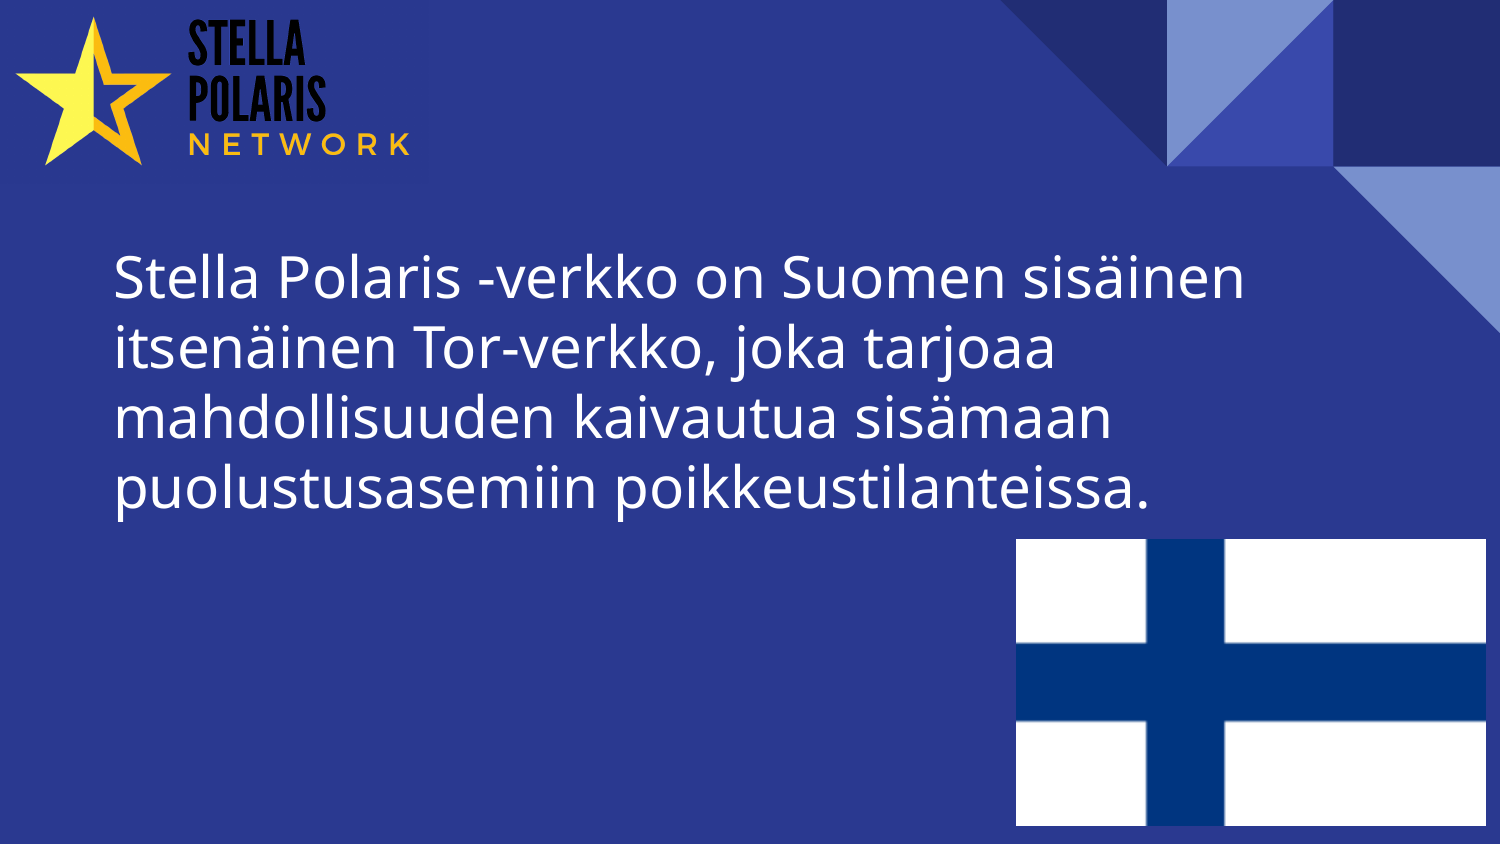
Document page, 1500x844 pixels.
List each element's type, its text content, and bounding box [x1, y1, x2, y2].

picture [0, 0, 429, 185]
picture [1016, 539, 1486, 826]
title Stella Polaris -verkko on Suomen sisäinen itsenäinen Tor-verkko, joka tarjoaa mahdollisuuden kaivautua sisämaan puolustusasemiin poikkeustilanteissa. [98, 270, 1447, 491]
